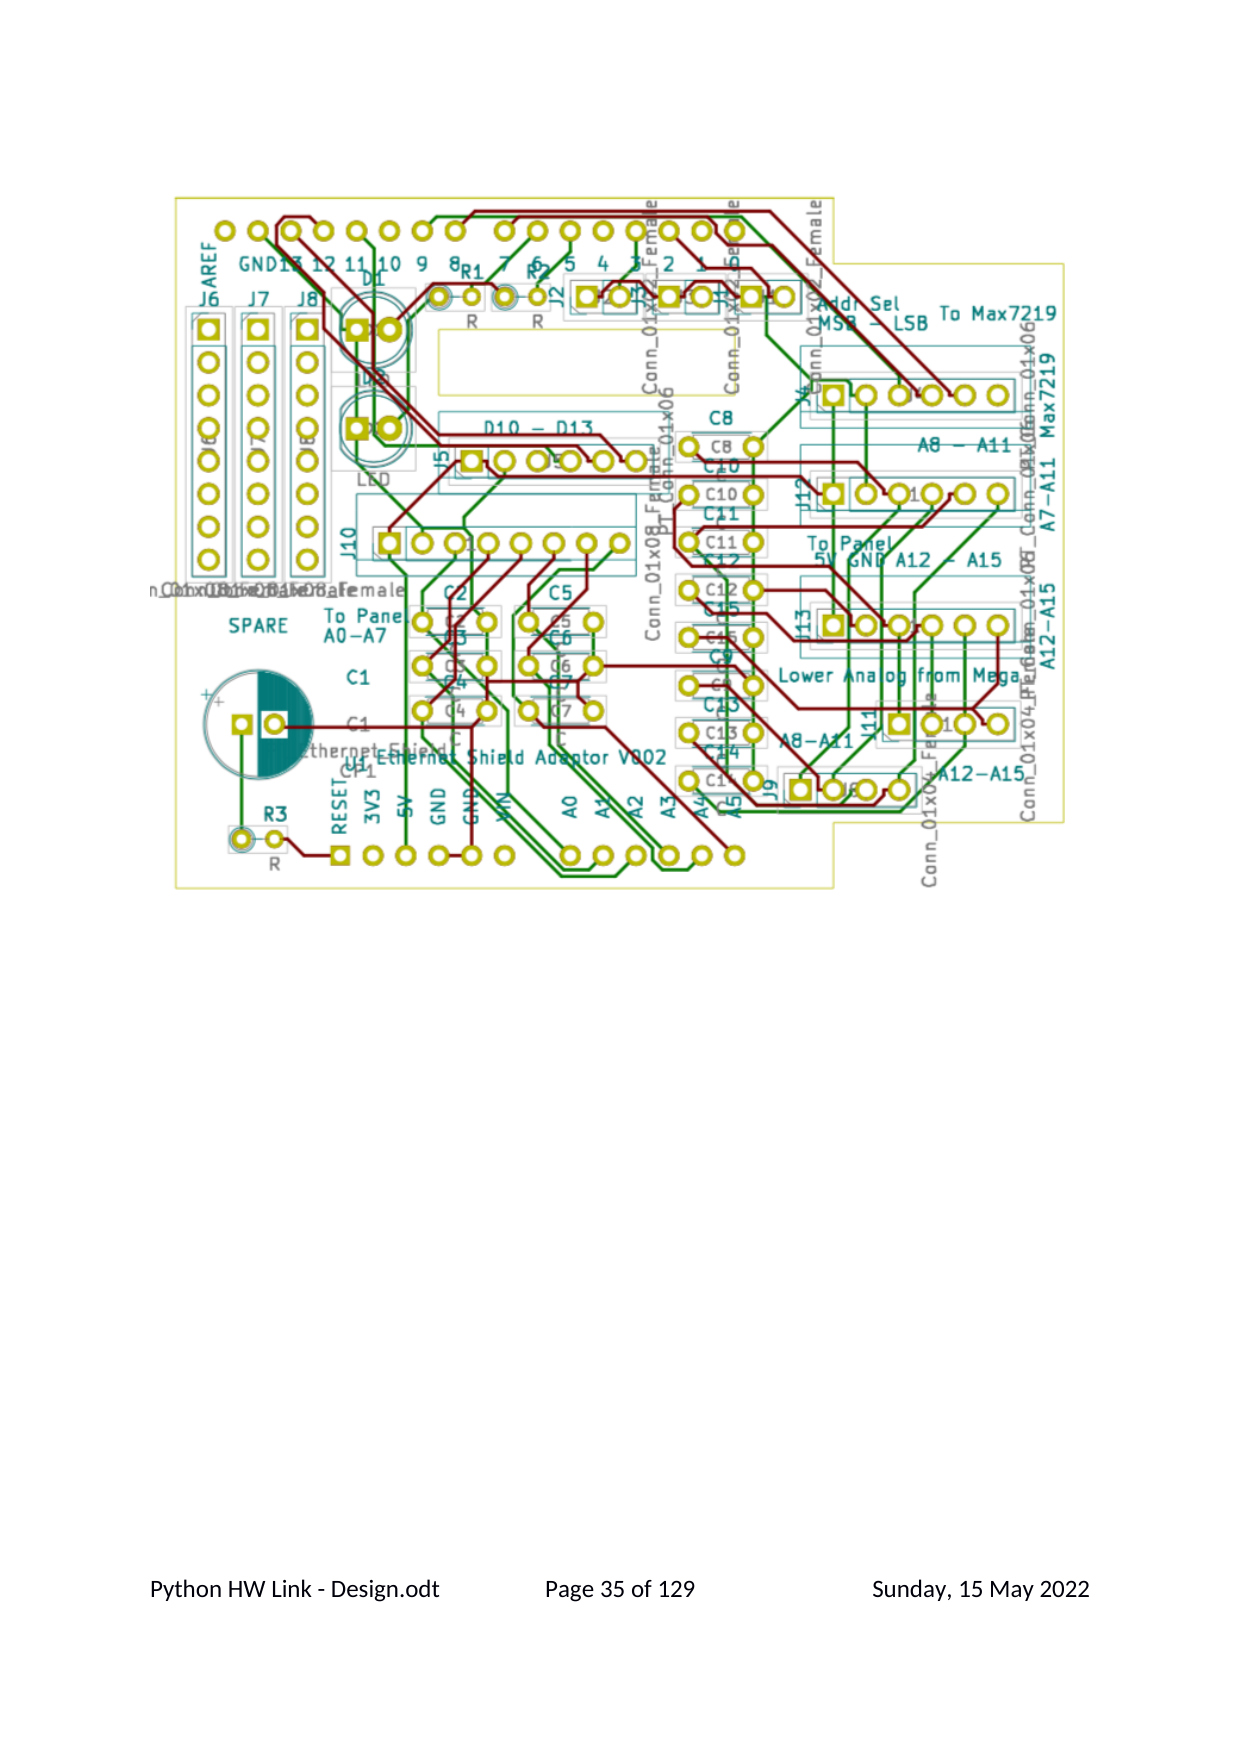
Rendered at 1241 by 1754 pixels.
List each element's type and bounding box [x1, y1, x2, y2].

picture [150, 180, 1091, 922]
